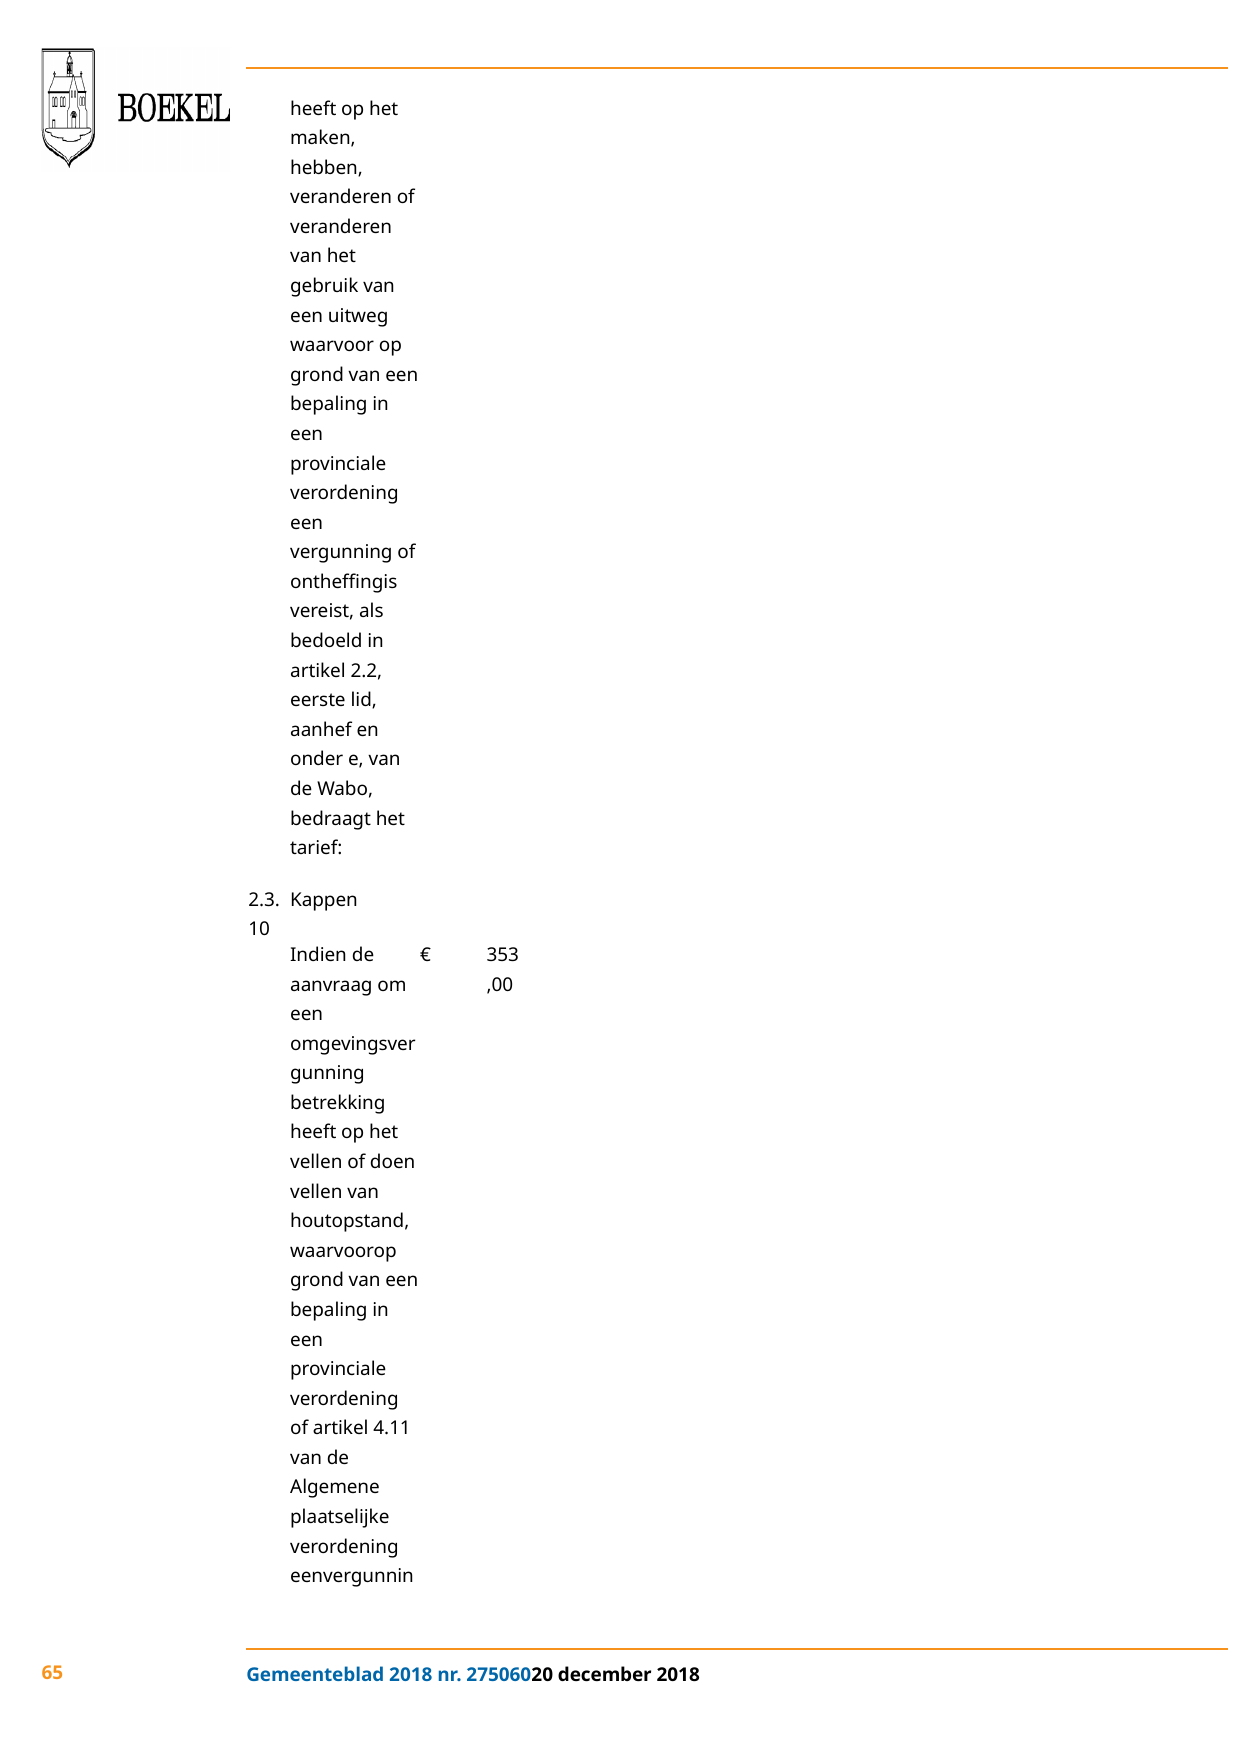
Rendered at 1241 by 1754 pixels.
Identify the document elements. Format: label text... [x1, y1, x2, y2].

table_cell [852, 860, 885, 886]
table_cell [985, 941, 1018, 1588]
table_cell [952, 941, 985, 1588]
table_cell [620, 95, 653, 860]
table_cell [952, 95, 985, 860]
table_cell [985, 860, 1018, 886]
table_cell [852, 941, 885, 1588]
table_cell [1118, 886, 1152, 941]
table_cell [1019, 95, 1052, 860]
table_cell [486, 95, 520, 860]
table_cell [753, 95, 786, 860]
table_cell [952, 886, 985, 941]
table_cell [885, 941, 919, 1588]
table_cell [520, 886, 553, 941]
table_cell [852, 886, 885, 941]
table_cell [248, 941, 290, 1588]
table_cell [420, 886, 453, 941]
table_cell [786, 941, 819, 1588]
table_cell [453, 95, 486, 860]
table_cell [852, 95, 885, 860]
table_cell [1085, 95, 1118, 860]
table_cell [719, 886, 752, 941]
table_cell [753, 860, 786, 886]
table_cell [952, 860, 985, 886]
table_cell [520, 860, 553, 886]
table_cell Indien de aanvraag om een omgevingsvergunning betrekking heeft op het vellen of doen vellen van houtopstand, waarvoorop grond van een bepaling in een provinciale verordening of artikel 4.11 van de Algemene plaatselijke verordening eenvergunnin [290, 941, 420, 1588]
table_cell [719, 860, 752, 886]
table_cell [719, 95, 752, 860]
table_cell [819, 95, 852, 860]
table_cell [985, 95, 1018, 860]
picture [41, 47, 231, 172]
table_cell [1052, 95, 1085, 860]
table_cell [586, 95, 619, 860]
table_cell [553, 95, 586, 860]
table_cell [719, 941, 752, 1588]
table_cell [653, 941, 686, 1588]
table_cell € [420, 941, 453, 1588]
table_cell [885, 886, 919, 941]
table_cell [919, 95, 952, 860]
table_cell [486, 886, 520, 941]
table_cell [1118, 95, 1152, 860]
table_cell [420, 860, 453, 886]
table_cell [1085, 860, 1118, 886]
table_cell heeft op het maken, hebben, veranderen of veranderen van het gebruik van een uitweg waarvoor op grond van een bepaling in een provinciale verordening een vergunning of ontheffingis vereist, als bedoeld in artikel 2.2, eerste lid, aanhef en onder e, van de Wabo, bedraagt het tarief: [290, 95, 420, 860]
table_cell [653, 886, 686, 941]
table_cell [653, 860, 686, 886]
table_cell [1019, 886, 1052, 941]
table_cell [1052, 941, 1085, 1588]
table_cell [453, 941, 486, 1588]
table_cell [520, 95, 553, 860]
table_cell [753, 886, 786, 941]
table_cell [1052, 886, 1085, 941]
table_cell [653, 95, 686, 860]
table_cell [1052, 860, 1085, 886]
table_cell [553, 886, 586, 941]
table_cell [1118, 941, 1152, 1588]
table_cell [1085, 886, 1118, 941]
table_cell [520, 941, 553, 1588]
table_cell [786, 860, 819, 886]
table_cell [819, 941, 852, 1588]
table_cell [553, 941, 586, 1588]
table_cell [819, 860, 852, 886]
table_cell [819, 886, 852, 941]
table_cell [686, 941, 719, 1588]
table_cell [248, 95, 290, 860]
table_cell [248, 860, 290, 886]
table_cell [620, 941, 653, 1588]
table_cell [919, 860, 952, 886]
table_cell [1019, 860, 1052, 886]
table_cell [486, 860, 520, 886]
table_cell [1085, 941, 1118, 1588]
table_cell 353,00 [486, 941, 520, 1588]
table_cell [420, 95, 453, 860]
table_cell [453, 886, 486, 941]
table_cell Kappen [290, 886, 420, 941]
table_cell [686, 95, 719, 860]
table_cell [885, 95, 919, 860]
table_cell [620, 860, 653, 886]
table_cell [786, 886, 819, 941]
table_cell [586, 860, 619, 886]
table_cell [919, 941, 952, 1588]
table_cell [586, 886, 619, 941]
table_cell [885, 860, 919, 886]
table_cell 2.3.10 [248, 886, 290, 941]
table_cell [553, 860, 586, 886]
table_cell [919, 886, 952, 941]
table_cell [1019, 941, 1052, 1588]
table_cell [1118, 860, 1152, 886]
table_cell [985, 886, 1018, 941]
table_cell [786, 95, 819, 860]
table_cell [586, 941, 619, 1588]
table_cell [686, 886, 719, 941]
table_cell [686, 860, 719, 886]
table_cell [620, 886, 653, 941]
table_cell [453, 860, 486, 886]
table_cell [290, 860, 420, 886]
table_cell [753, 941, 786, 1588]
